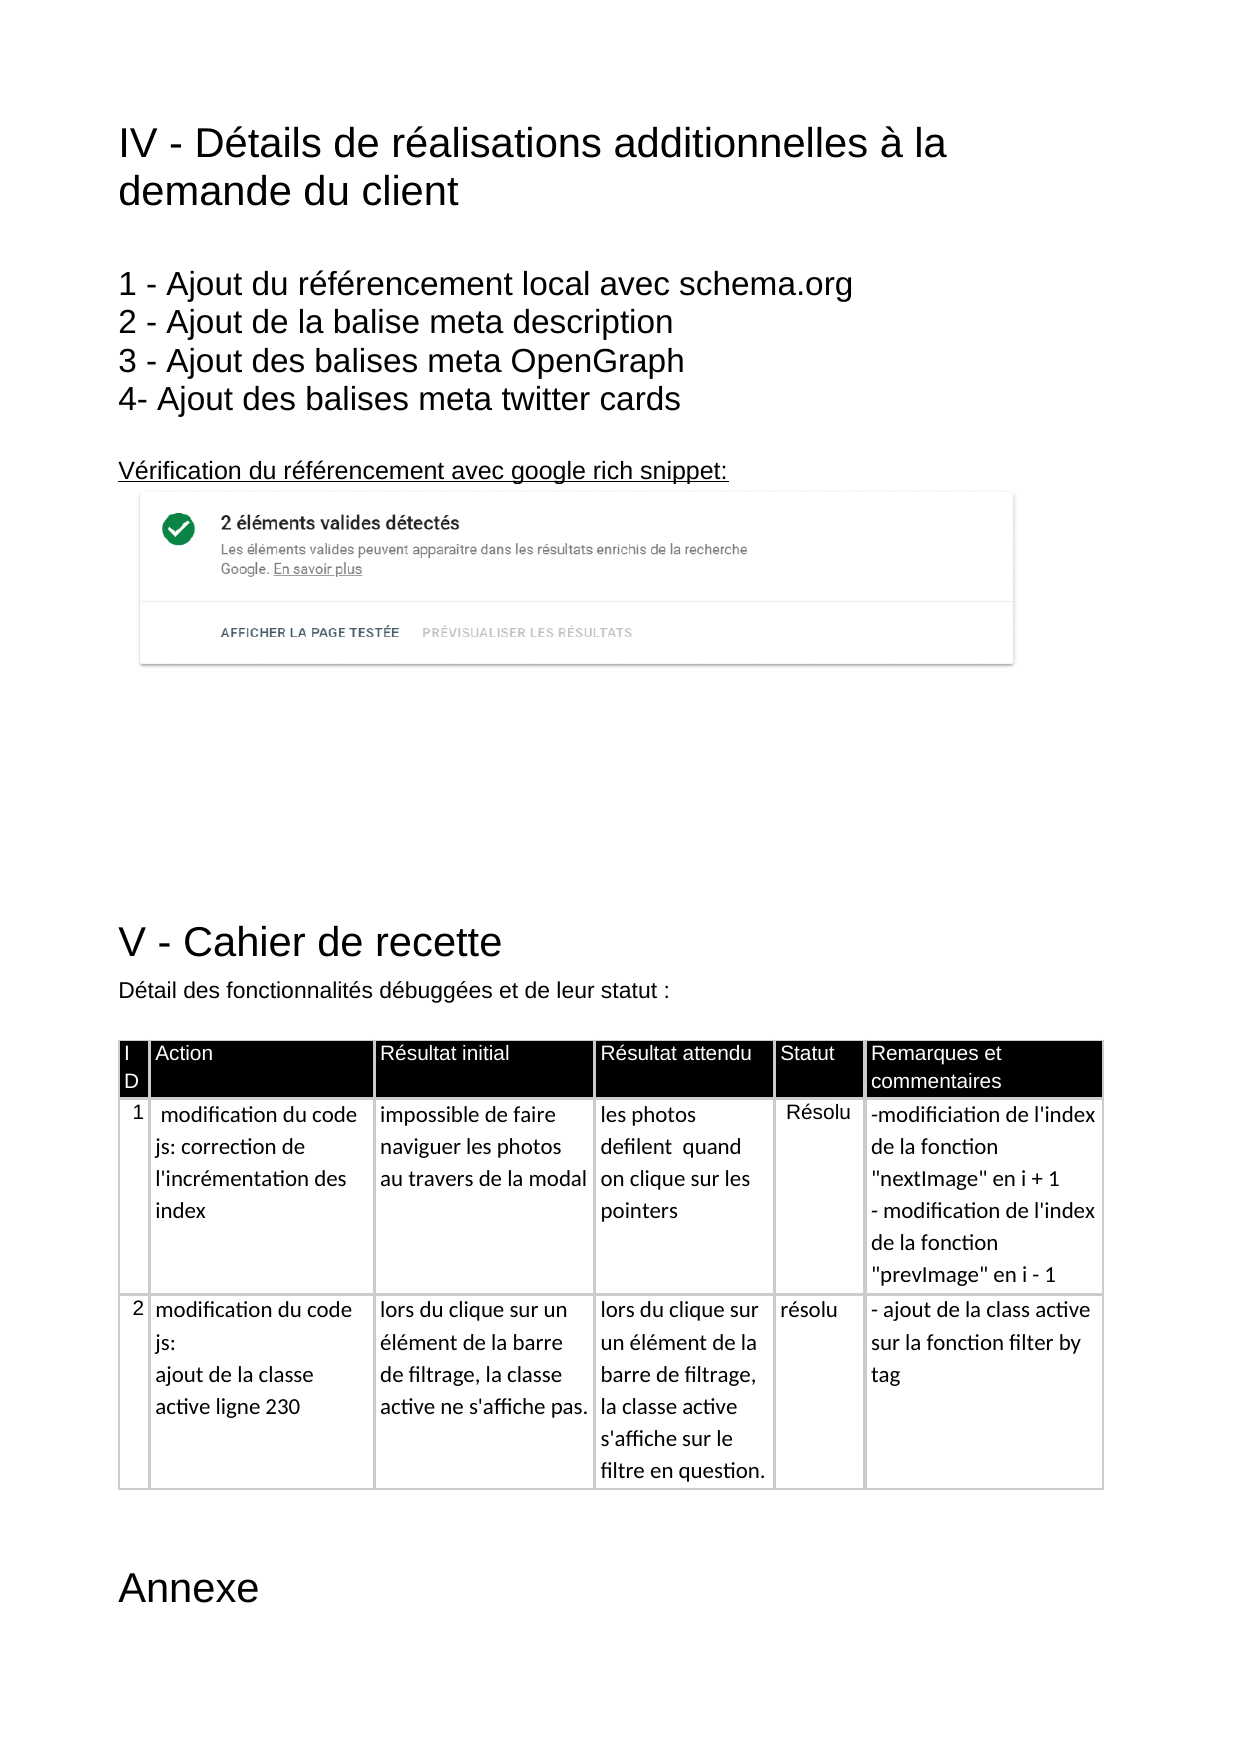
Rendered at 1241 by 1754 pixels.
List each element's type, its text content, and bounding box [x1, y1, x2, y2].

table_cell Résolu [776, 1100, 863, 1293]
table_header ID [120, 1041, 148, 1097]
text V - Cahier de recette [118, 917, 1122, 965]
table_cell impossible de faire naviguer les photos au travers de la modal [376, 1100, 593, 1293]
text 1 - Ajout du référencement local avec schema.org 2 - Ajout de la balise meta description 3 - Ajout des balises meta OpenGraph 4- Ajout des balises meta twitter cards Vérification du référencement avec google rich snippet: [118, 264, 1122, 674]
table_cell 1 [120, 1100, 148, 1293]
table_header Remarques et commentaires [867, 1041, 1102, 1097]
table_cell modification du code js: ajout de la classe active ligne 230 [151, 1296, 373, 1488]
table_cell lors du clique sur un élément de la barre de filtrage, la classe active s'affiche sur le filtre en question. [596, 1296, 773, 1488]
table_header Action [151, 1041, 373, 1097]
table_cell les photos defilent quand on clique sur les pointers [596, 1100, 773, 1293]
text Détail des fonctionnalités débuggées et de leur statut : [118, 977, 1122, 1004]
table_cell résolu [776, 1296, 863, 1488]
table_header Résultat attendu [596, 1041, 773, 1097]
table_cell 2 [120, 1296, 148, 1488]
table_cell modification du code js: correction de l'incrémentation des index [151, 1100, 373, 1293]
text Annexe [118, 1564, 1122, 1612]
table_cell lors du clique sur un élément de la barre de filtrage, la classe active ne s'affiche pas. [376, 1296, 593, 1488]
table_cell -modificiation de l'index de la fonction "nextImage" en i + 1 - modification de l'index de la fonction "prevImage" en i - 1 [867, 1100, 1102, 1293]
table_cell - ajout de la class active sur la fonction filter by tag [867, 1296, 1102, 1488]
table_header Statut [776, 1041, 863, 1097]
text IV - Détails de réalisations additionnelles à la demande du client [118, 118, 1122, 214]
table_header Résultat initial [376, 1041, 593, 1097]
